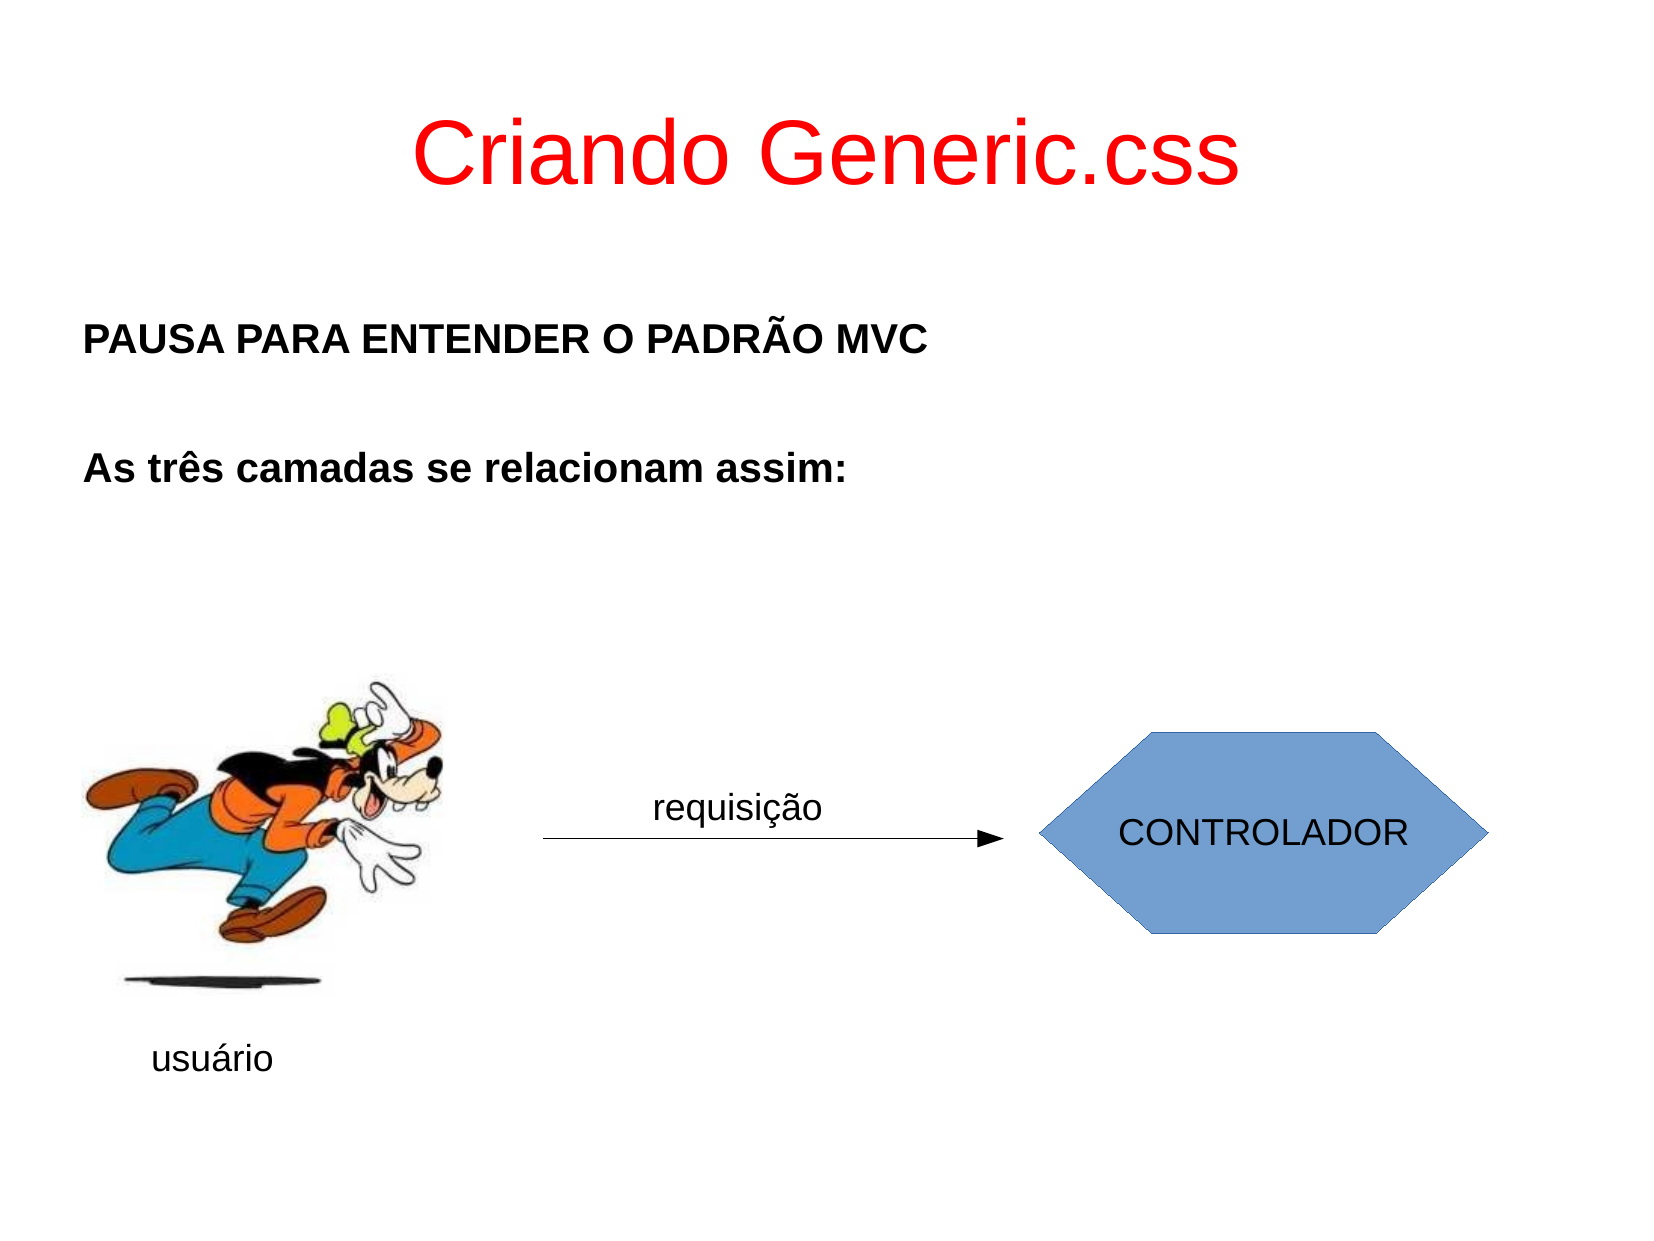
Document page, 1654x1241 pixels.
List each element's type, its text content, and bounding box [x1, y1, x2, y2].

text_box CONTROLADOR [1039, 732, 1489, 934]
list PAUSA PARA ENTENDER O PADRÃO MVC As três camadas se relacionam assim: [82, 315, 1571, 1087]
text_box usuário [136, 1029, 289, 1087]
title Criando Generic.css [82, 49, 1571, 257]
text_box requisição [637, 779, 838, 837]
picture [81, 673, 449, 996]
